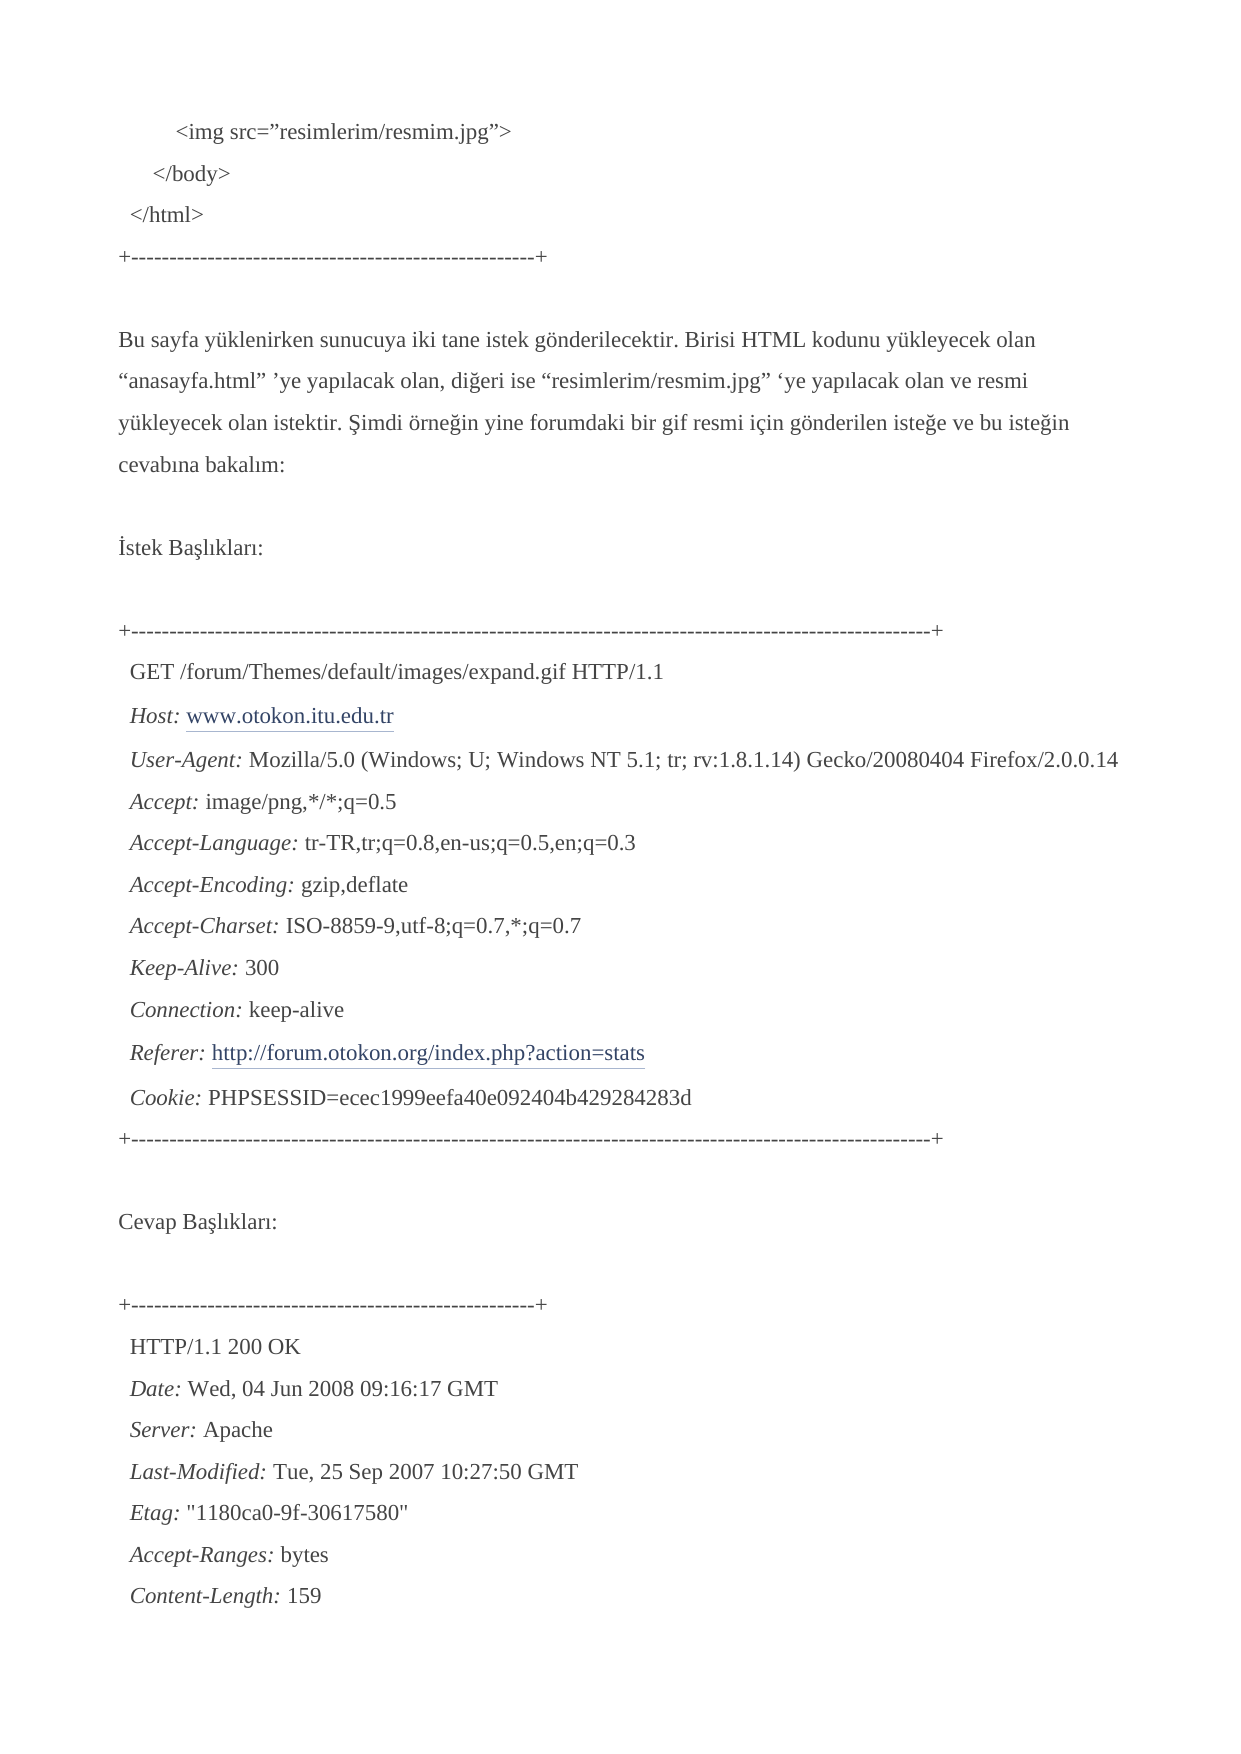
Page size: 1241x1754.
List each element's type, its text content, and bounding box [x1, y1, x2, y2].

text <img src=”resimlerim/resmim.jpg”> </body> </html> +-----------------------------------------------------+ Bu sayfa yüklenirken sunucuya iki tane istek gönderilecektir. Birisi HTML kodunu yükleyecek olan “anasayfa.html” ’ye yapılacak olan, diğeri ise “resimlerim/resmim.jpg” ‘ye yapılacak olan ve resmi yükleyecek olan istektir. Şimdi örneğin yine forumdaki bir gif resmi için gönderilen isteğe ve bu isteğin cevabına bakalım: İstek Başlıkları: +---------------------------------------------------------------------------------------------------------+ GET /forum/Themes/default/images/expand.gif HTTP/1.1 Host: www.otokon.itu.edu.tr User-Agent: Mozilla/5.0 (Windows; U; Windows NT 5.1; tr; rv:1.8.1.14) Gecko/20080404 Firefox/2.0.0.14 Accept: image/png,*/*;q=0.5 Accept-Language: tr-TR,tr;q=0.8,en-us;q=0.5,en;q=0.3 Accept-Encoding: gzip,deflate Accept-Charset: ISO-8859-9,utf-8;q=0.7,*;q=0.7 Keep-Alive: 300 Connection: keep-alive Referer: http://forum.otokon.org/index.php?action=stats Cookie: PHPSESSID=ecec1999eefa40e092404b429284283d +---------------------------------------------------------------------------------------------------------+ Cevap Başlıkları: +-----------------------------------------------------+ HTTP/1.1 200 OK Date: Wed, 04 Jun 2008 09:16:17 GMT Server: Apache Last-Modified: Tue, 25 Sep 2007 10:27:50 GMT Etag: "1180ca0-9f-30617580" Accept-Ranges: bytes Content-Length: 159 [118, 118, 1122, 1609]
